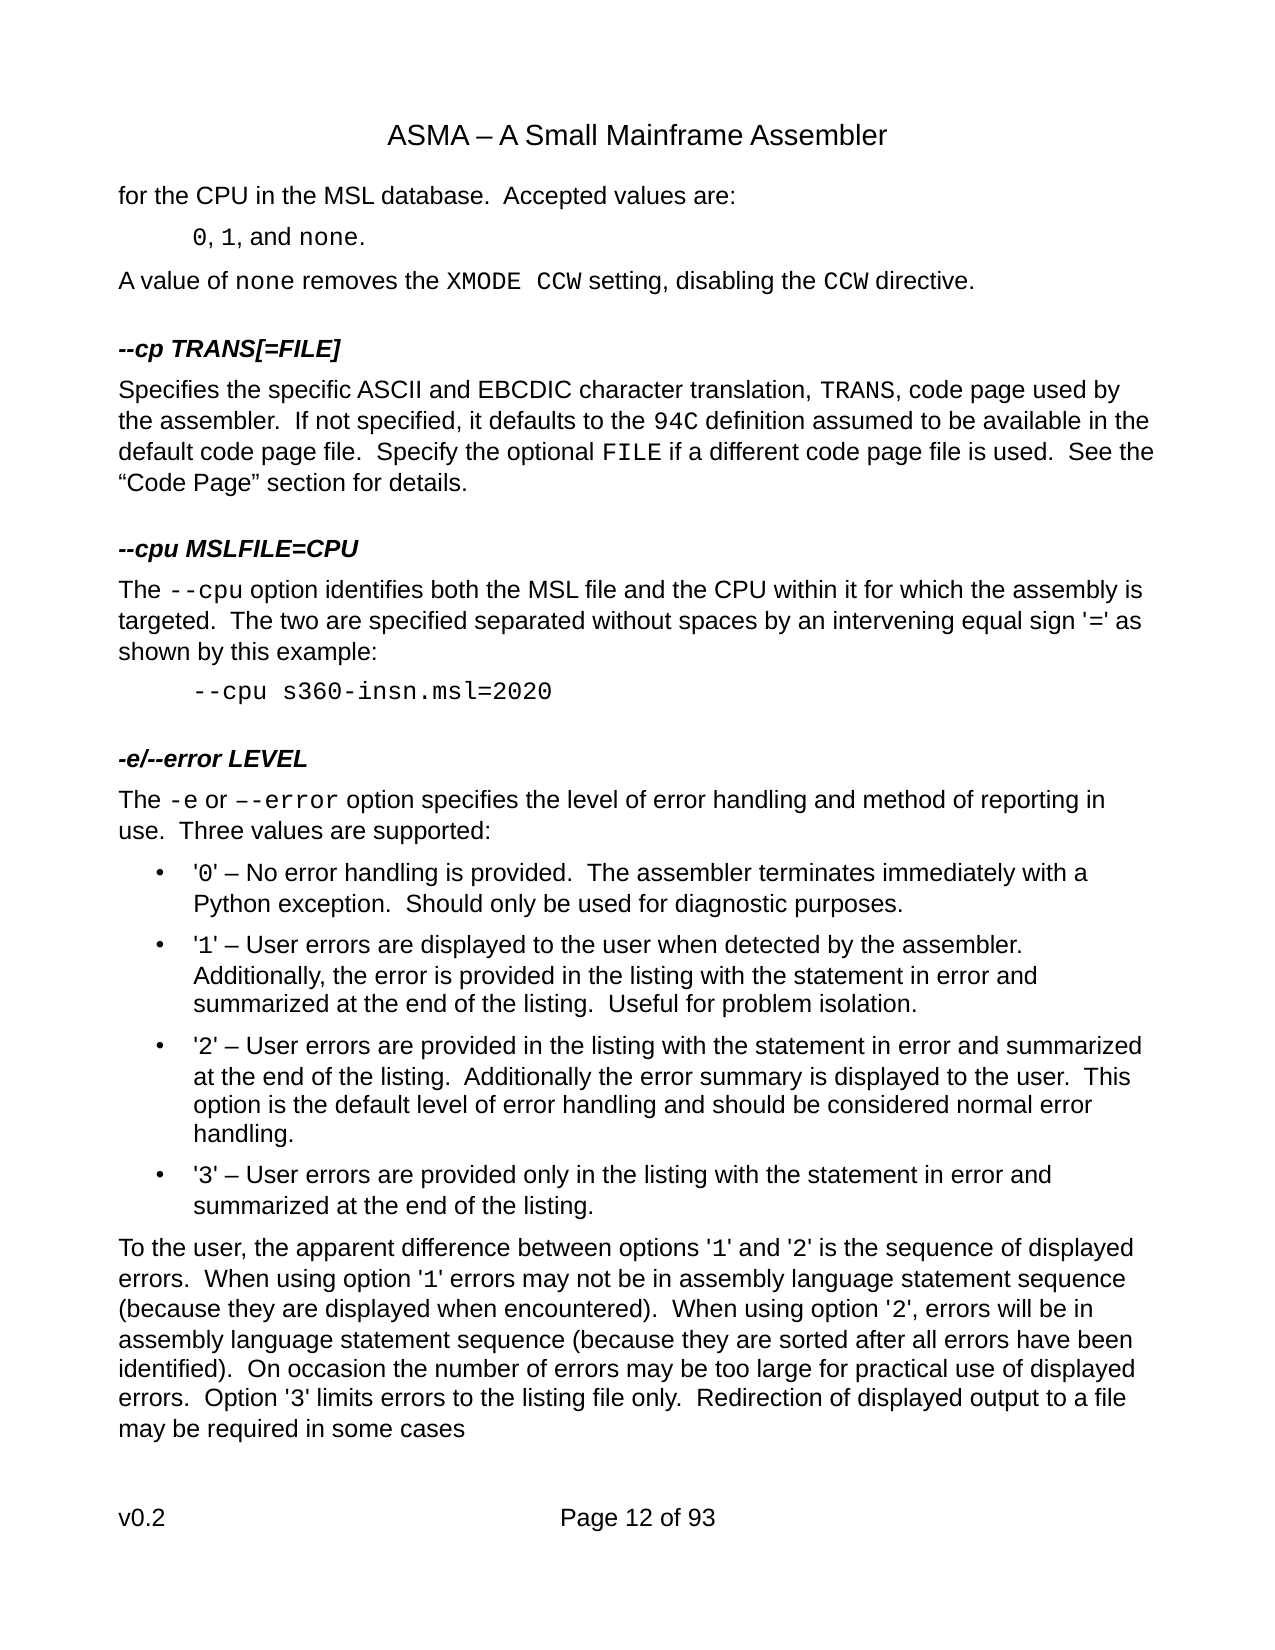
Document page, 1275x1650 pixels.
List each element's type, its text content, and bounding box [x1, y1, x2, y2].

list '0' – No error handling is provided. The assembler terminates immediately with a Python exception. Should only be used for diagnostic purposes. [156, 858, 1157, 917]
list '2' – User errors are provided in the listing with the statement in error and summarized at the end of the listing. Additionally the error summary is displayed to the user. This option is the default level of error handling and should be considered normal error handling. [156, 1031, 1157, 1148]
text The -e or –-error option specifies the level of error handling and method of reporting in use. Three values are supported: [118, 785, 1157, 845]
list '1' – User errors are displayed to the user when detected by the assembler. Additionally, the error is provided in the listing with the statement in error and summarized at the end of the listing. Useful for problem isolation. [156, 930, 1157, 1018]
text Specifies the specific ASCII and EBCDIC character translation, TRANS, code page used by the assembler. If not specified, it defaults to the 94C definition assumed to be available in the default code page file. Specify the optional FILE if a different code page file is used. See the “Code Page” section for details. [118, 375, 1157, 497]
text A value of none removes the XMODE CCW setting, disabling the CCW directive. [118, 266, 1157, 297]
text The --cpu option identifies both the MSL file and the CPU within it for which the assembly is targeted. The two are specified separated without spaces by an intervening equal sign '=' as shown by this example: [118, 575, 1157, 666]
subtitle --cpu MSLFILE=CPU [118, 534, 1157, 563]
text To the user, the apparent difference between options '1' and '2' is the sequence of displayed errors. When using option '1' errors may not be in assembly language statement sequence (because they are displayed when encountered). When using option '2', errors will be in assembly language statement sequence (because they are sorted after all errors have been identified). On occasion the number of errors may be too large for practical use of displayed errors. Option '3' limits errors to the listing file only. Redirection of displayed output to a file may be required in some cases [118, 1233, 1157, 1443]
subtitle -e/--error LEVEL [118, 744, 1157, 773]
subtitle --cp TRANS[=FILE] [118, 334, 1157, 363]
text for the CPU in the MSL database. Accepted values are: [118, 181, 1157, 210]
text 0, 1, and none. [192, 222, 1157, 253]
text --cpu s360-insn.msl=2020 [192, 678, 1157, 707]
list '3' – User errors are provided only in the listing with the statement in error and summarized at the end of the listing. [156, 1160, 1157, 1220]
